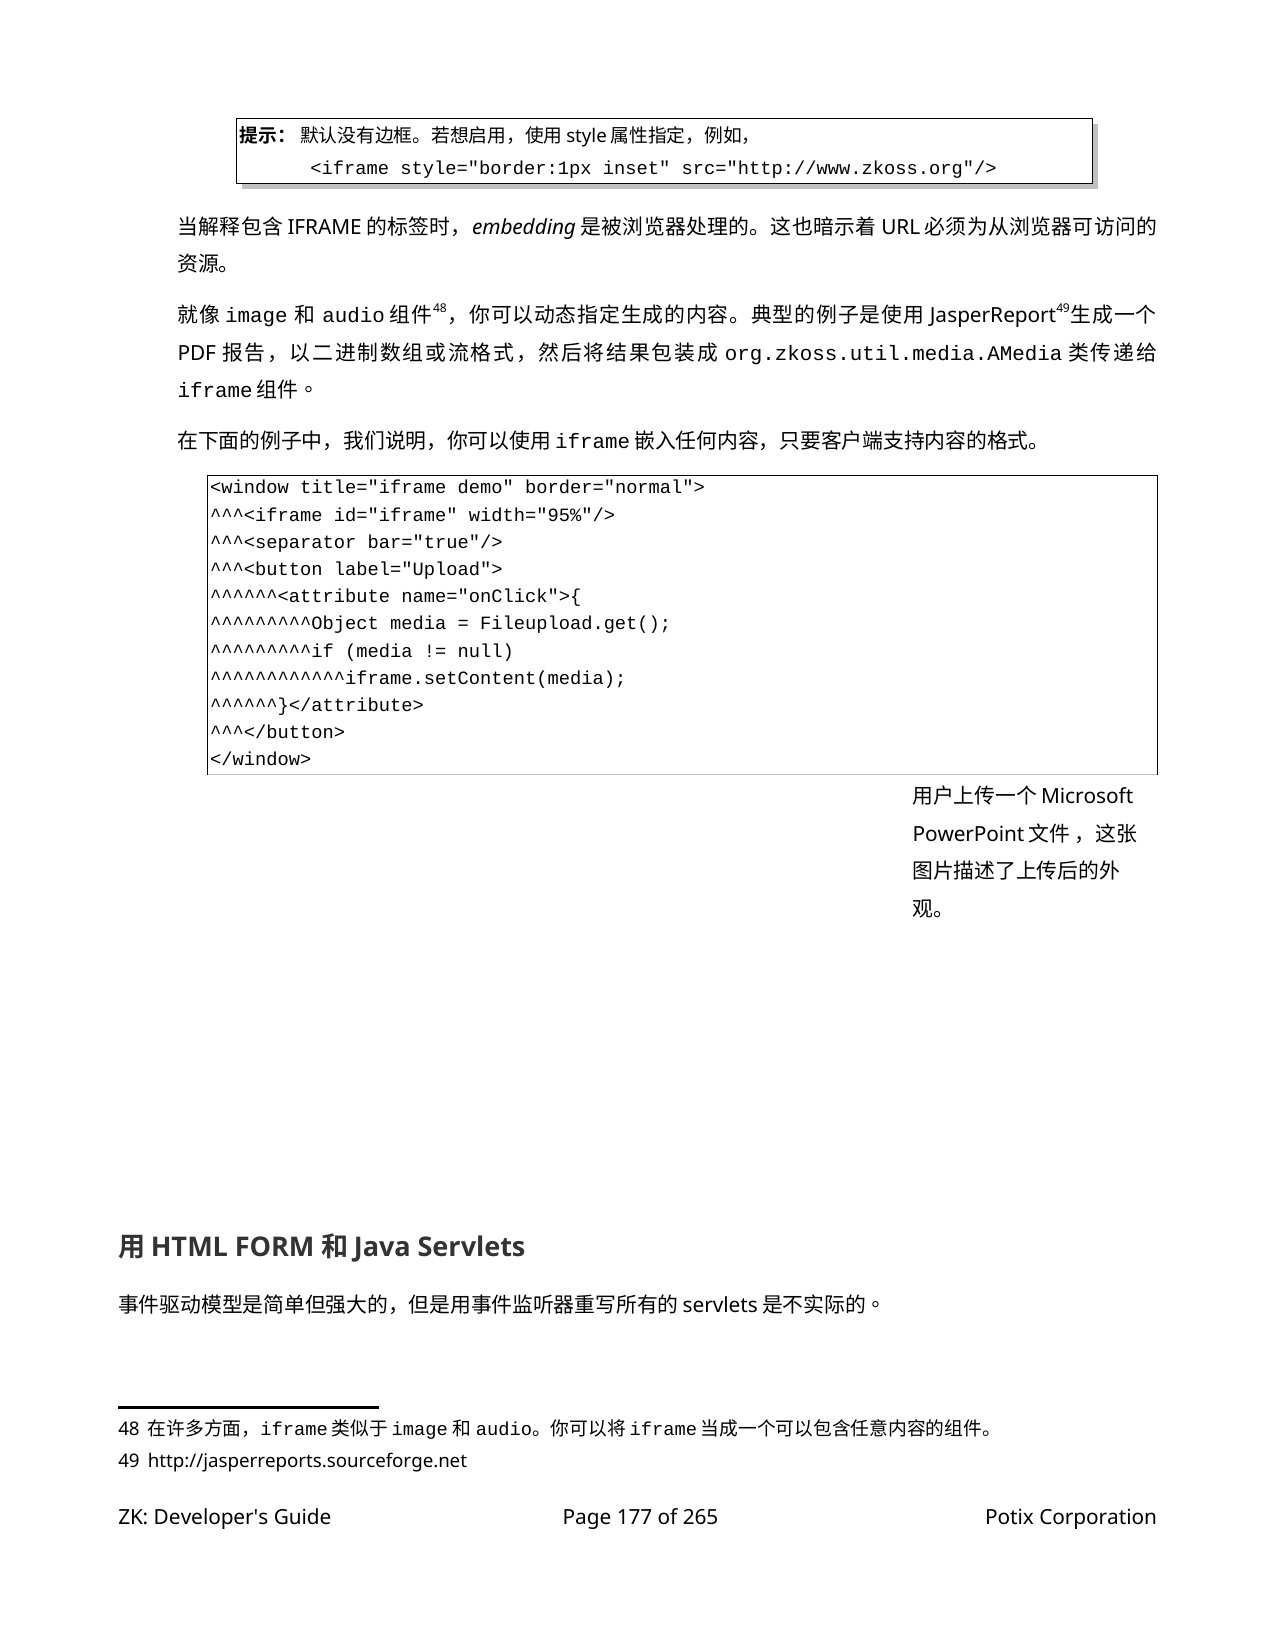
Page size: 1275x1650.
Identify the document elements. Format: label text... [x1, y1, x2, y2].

subtitle 用HTML FORM 和Java Servlets [118, 1226, 1157, 1265]
text ^^^</button> [208, 720, 1157, 744]
text 当解释包含IFRAME的标签时，embedding是被浏览器处理的。这也暗示着URL必须为从浏览器可访问的资源。 [177, 210, 1157, 278]
text <window title="iframe demo" border="normal"> [208, 476, 1157, 499]
text http://jasperreports.sourceforge.net [118, 1447, 1157, 1473]
text 在下面的例子中，我们说明，你可以使用iframe嵌入任何内容，只要客户端支持内容的格式。 [177, 424, 1157, 455]
text 在许多方面，iframe类似于image 和 audio。你可以将iframe当成一个可以包含任意内容的组件。 [118, 1413, 1157, 1441]
text 就像image 和 audio组件，你可以动态指定生成的内容。典型的例子是使用JasperReport生成一个PDF报告，以二进制数组或流格式，然后将结果包装成org.zkoss.util.media.AMedia类传递给iframe组件。 [177, 298, 1157, 404]
text ^^^^^^}</attribute> [208, 693, 1157, 717]
table_header [177, 780, 912, 1155]
text ^^^^^^^^^if (media != null) [208, 638, 1157, 663]
text ^^^^^^ ^^^^^^iframe.setContent(media); [208, 666, 1157, 690]
text ^^^^^^^^^Object media = Fileupload.get(); [208, 611, 1157, 636]
text 提示： 默认没有边框。若想启用，使用style属性指定，例如， <iframe style="border:1px inset" src="http://www.zkoss.org"/> [237, 119, 1092, 183]
text ^^^<button label="Upload"> [208, 557, 1157, 581]
text 事件驱动模型是简单但强大的，但是用事件监听器重写所有的servlets是不实际的。 [118, 1288, 1157, 1318]
text ^^^^^^<attribute name="onClick">{ [208, 584, 1157, 608]
table_header 用户上传一个Microsoft PowerPoint文件 ，这张图片描述了上传后的外观。 [912, 780, 1156, 1155]
text ^^^<iframe id="iframe" width="95%"/> [208, 502, 1157, 527]
text </window> [208, 747, 1157, 774]
text ^^^<separator bar="true"/> [208, 530, 1157, 554]
